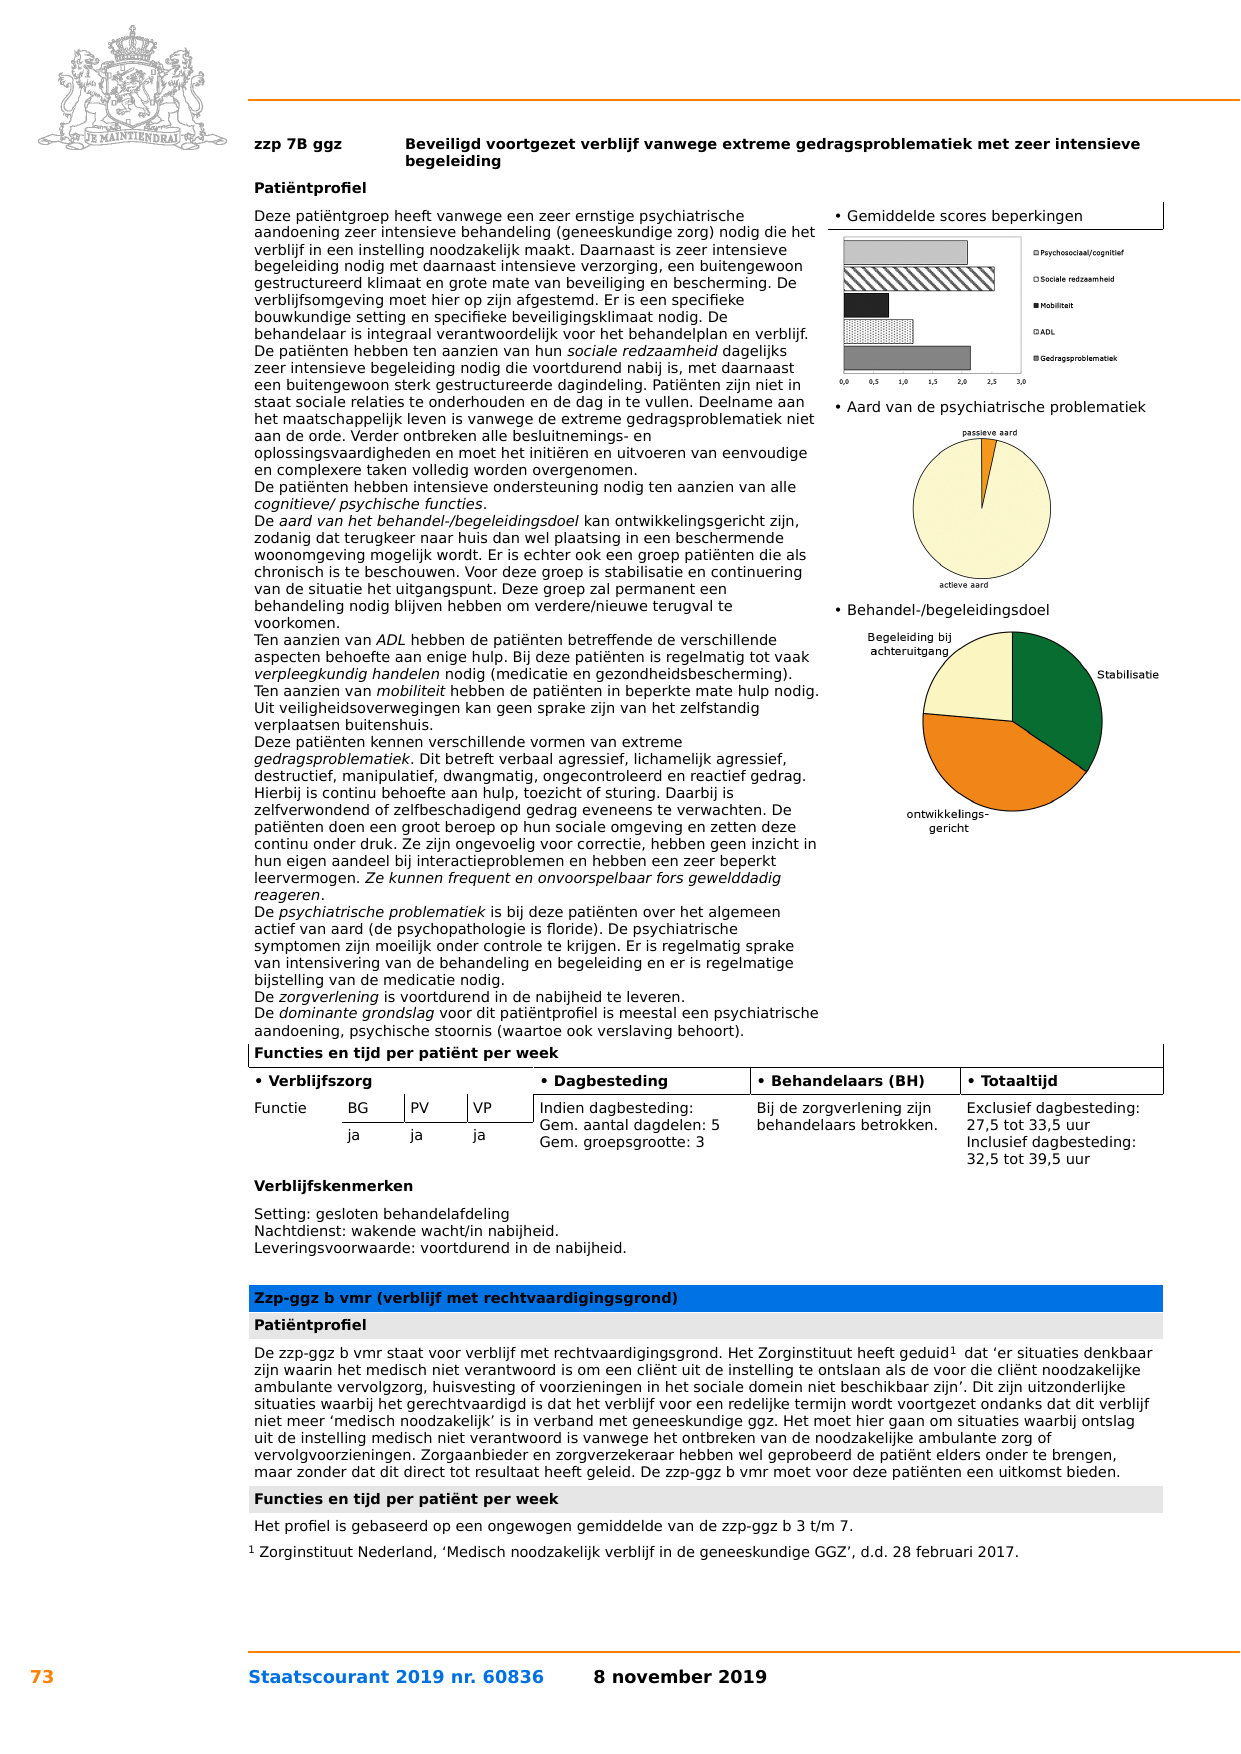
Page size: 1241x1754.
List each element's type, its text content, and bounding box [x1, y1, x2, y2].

table_cell • Dagbesteding [534, 1068, 750, 1094]
table_cell Functies en tijd per patiënt per week [249, 1486, 1163, 1513]
table_cell Het profiel is gebaseerd op een ongewogen gemiddelde van de zzp-ggz b 3 t/m 7. [249, 1514, 1163, 1540]
table_cell Verblijfskenmerken [249, 1174, 1163, 1200]
table_header zzp 7B ggz [249, 131, 398, 174]
table_cell • Behandel-/begeleidingsdoel [828, 597, 1163, 623]
table_cell BG [342, 1095, 404, 1122]
table_cell De zzp-ggz b vmr staat voor verblijf met rechtvaardigingsgrond. Het Zorginstituut heeft geduid1 dat ‘er situaties denkbaar zijn waarin het medisch niet verantwoord is om een cliënt uit de instelling te ontslaan als de voor die cliënt noodzakelijke ambulante vervolgzorg, huisvesting of voorzieningen in het sociale domein niet beschikbaar zijn’. Dit zijn uitzonderlijke situaties waarbij het gerechtvaardigd is dat het verblijf voor een redelijke termijn wordt voortgezet ondanks dat dit verblijf niet meer ‘medisch noodzakelijk’ is in verband met geneeskundige ggz. Het moet hier gaan om situaties waarbij ontslag uit de instelling medisch niet verantwoord is vanwege het ontbreken van de noodzakelijke ambulante zorg of vervolgvoorzieningen. Zorgaanbieder en zorgverzekeraar hebben wel geprobeerd de patiënt elders onder te brengen, maar zonder dat dit direct tot resultaat heeft geleid. De zzp-ggz b vmr moet voor deze patiënten een uitkomst bieden. [249, 1340, 1163, 1485]
table_cell Deze patiëntgroep heeft vanwege een zeer ernstige psychiatrische aandoening zeer intensieve behandeling (geneeskundige zorg) nodig die het verblijf in een instelling noodzakelijk maakt. Daarnaast is zeer intensieve begeleiding nodig met daarnaast intensieve verzorging, een buitengewoon gestructureerd klimaat en grote mate van beveiliging en bescherming. De verblijfsomgeving moet hier op zijn afgestemd. Er is een specifieke bouwkundige setting en specifieke beveiligingsklimaat nodig. De behandelaar is integraal verantwoordelijk voor het behandelplan en verblijf. De patiënten hebben ten aanzien van hun sociale redzaamheid dagelijks zeer intensieve begeleiding nodig die voortdurend nabij is, met daarnaast een buitengewoon sterk gestructureerde dagindeling. Patiënten zijn niet in staat sociale relaties te onderhouden en de dag in te vullen. Deelname aan het maatschappelijk leven is vanwege de extreme gedragsproblematiek niet aan de orde. Verder ontbreken alle besluitnemings- en oplossingsvaardigheden en moet het initiëren en uitvoeren van eenvoudige en complexere taken volledig worden overgenomen. De patiënten hebben intensieve ondersteuning nodig ten aanzien van alle cognitieve/ psychische functies. De aard van het behandel-/begeleidingsdoel kan ontwikkelingsgericht zijn, zodanig dat terugkeer naar huis dan wel plaatsing in een beschermende woonomgeving mogelijk wordt. Er is echter ook een groep patiënten die als chronisch is te beschouwen. Voor deze groep is stabilisatie en continuering van de situatie het uitgangspunt. Deze groep zal permanent een behandeling nodig blijven hebben om verdere/nieuwe terugval te voorkomen. Ten aanzien van ADL hebben de patiënten betreffende de verschillende aspecten behoefte aan enige hulp. Bij deze patiënten is regelmatig tot vaak verpleegkundig handelen nodig (medicatie en gezondheidsbescherming). Ten aanzien van mobiliteit hebben de patiënten in beperkte mate hulp nodig. Uit veiligheidsoverwegingen kan geen sprake zijn van het zelfstandig verplaatsen buitenshuis. Deze patiënten kennen verschillende vormen van extreme gedragsproblematiek. Dit betreft verbaal agressief, lichamelijk agressief, destructief, manipulatief, dwangmatig, ongecontroleerd en reactief gedrag. Hierbij is continu behoefte aan hulp, toezicht of sturing. Daarbij is zelfverwondend of zelfbeschadigend gedrag eveneens te verwachten. De patiënten doen een groot beroep op hun sociale omgeving en zetten deze continu onder druk. Ze zijn ongevoelig voor correctie, hebben geen inzicht in hun eigen aandeel bij interactieproblemen en hebben een zeer beperkt leervermogen. Ze kunnen frequent en onvoorspelbaar fors gewelddadig reageren. De psychiatrische problematiek is bij deze patiënten over het algemeen actief van aard (de psychopathologie is floride). De psychiatrische symptomen zijn moeilijk onder controle te krijgen. Er is regelmatig sprake van intensivering van de behandeling en begeleiding en er is regelmatige bijstelling van de medicatie nodig. De zorgverlening is voortdurend in de nabijheid te leveren. De dominante grondslag voor dit patiëntprofiel is meestal een psychiatrische aandoening, psychische stoornis (waartoe ook verslaving behoort). [249, 203, 827, 1044]
table_cell Bij de zorgverlening zijn behandelaars betrokken. [751, 1095, 960, 1172]
picture [833, 426, 1129, 592]
table_cell ja [468, 1123, 533, 1172]
picture [38, 25, 227, 150]
table_cell VP [468, 1095, 533, 1122]
table_cell Patiëntprofiel [249, 175, 1163, 202]
picture [833, 234, 1129, 389]
table_cell ja [342, 1123, 404, 1172]
table_cell Setting: gesloten behandelafdeling Nachtdienst: wakende wacht/in nabijheid. Leveringsvoorwaarde: voortdurend in de nabijheid. [249, 1201, 1163, 1261]
table_cell Exclusief dagbesteding: 27,5 tot 33,5 uur Inclusief dagbesteding: 32,5 tot 39,5 uur [961, 1095, 1163, 1172]
table_cell PV [405, 1095, 467, 1122]
table_cell • Verblijfszorg [249, 1068, 533, 1094]
table_cell [828, 421, 1163, 596]
table_cell Patiëntprofiel [249, 1313, 1163, 1339]
table_cell 1 Zorginstituut Nederland, ‘Medisch noodzakelijk verblijf in de geneeskundige GGZ’, d.d. 28 februari 2017. [248, 1541, 1163, 1561]
table_cell • Totaaltijd [961, 1068, 1163, 1094]
table_header Beveiligd voortgezet verblijf vanwege extreme gedragsproblematiek met zeer intensieve begeleiding [399, 131, 1163, 174]
table_cell Functies en tijd per patiënt per week [249, 1045, 1163, 1067]
table_cell Indien dagbesteding: Gem. aantal dagdelen: 5 Gem. groepsgrootte: 3 [534, 1095, 750, 1172]
table_cell ja [405, 1123, 467, 1172]
table_cell [249, 1123, 341, 1172]
table_cell [828, 230, 1163, 393]
table_cell • Behandelaars (BH) [751, 1068, 960, 1094]
table_cell [828, 625, 1163, 1044]
table_header Zzp-ggz b vmr (verblijf met rechtvaardigingsgrond) [249, 1285, 1163, 1312]
table_cell Functie [249, 1095, 341, 1122]
picture [833, 629, 1164, 836]
table_cell • Aard van de psychiatrische problematiek [828, 394, 1163, 420]
table_cell • Gemiddelde scores beperkingen [828, 203, 1163, 229]
